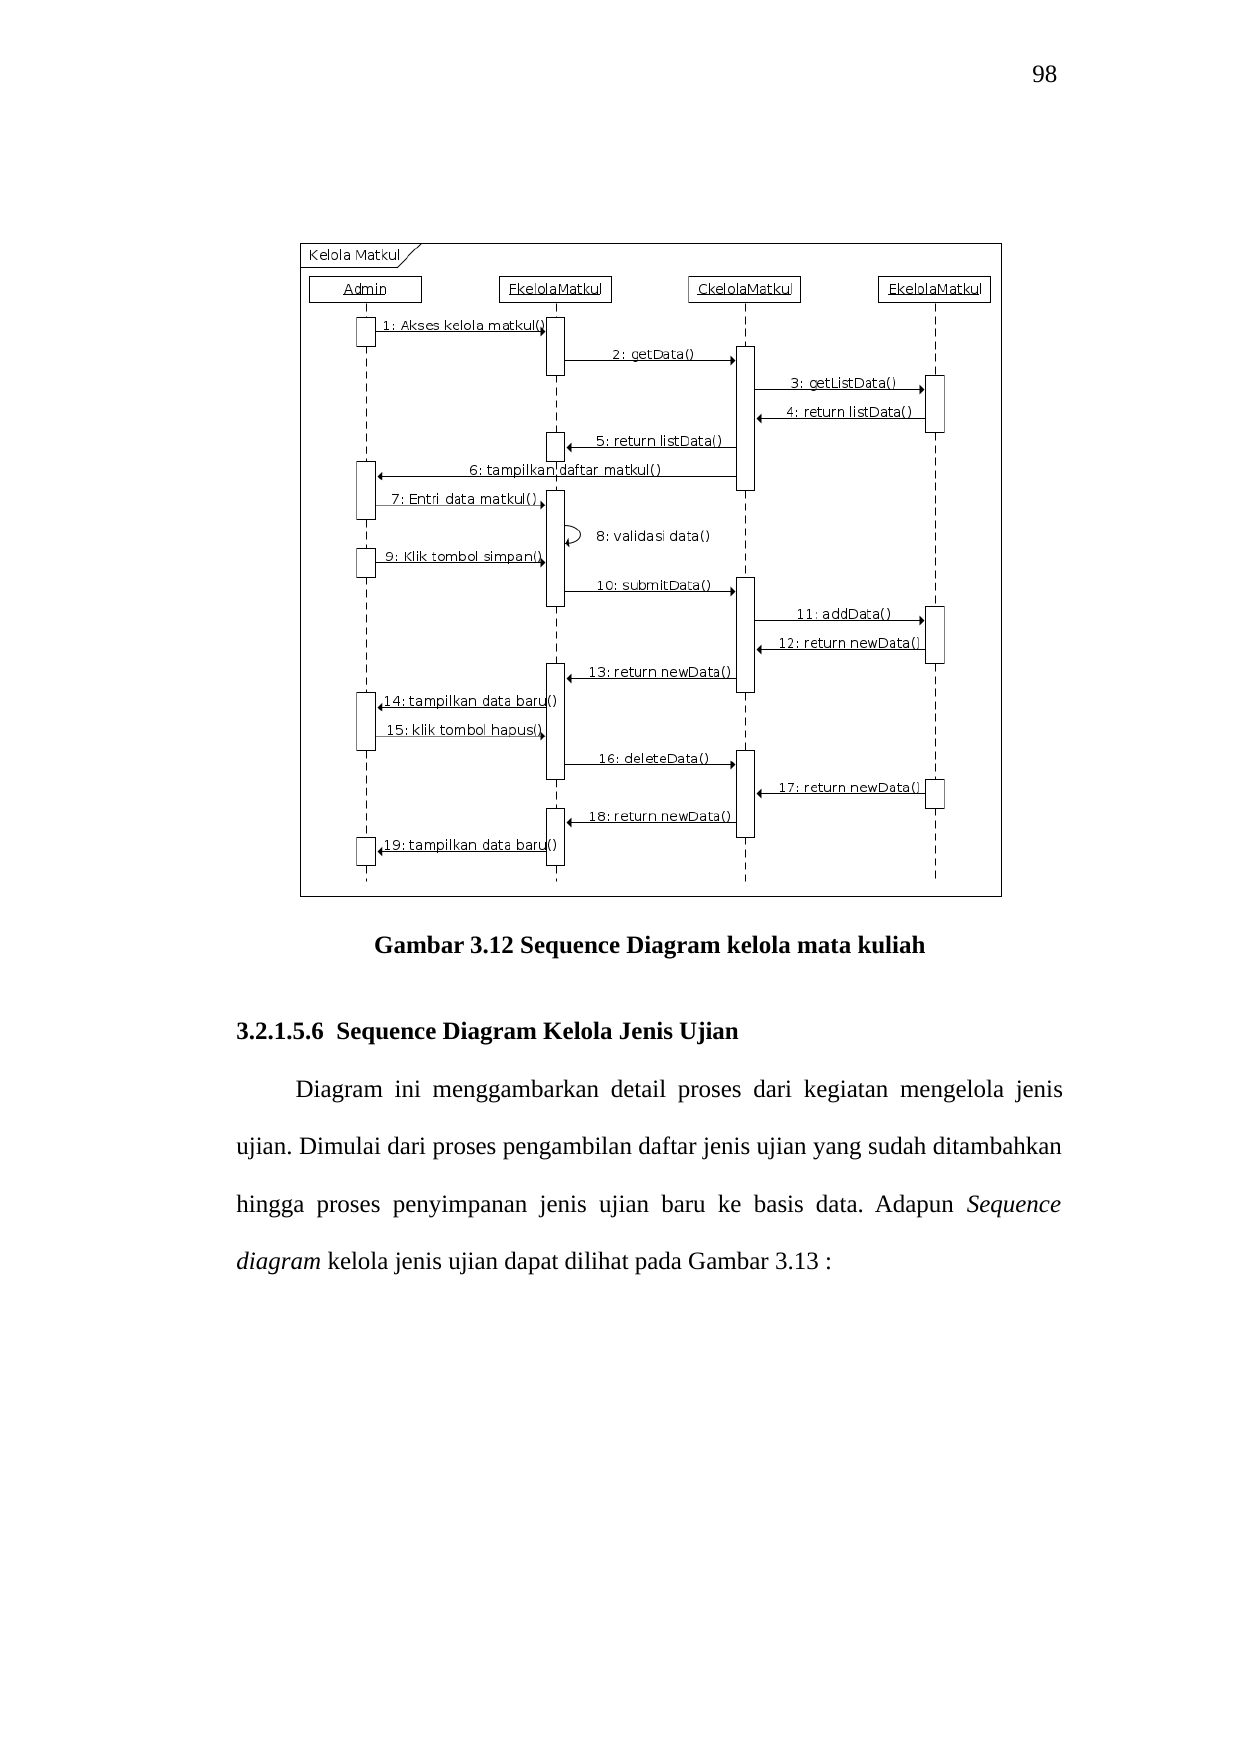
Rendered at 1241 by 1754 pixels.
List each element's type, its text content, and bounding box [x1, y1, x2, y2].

text Gambar 3.12 Sequence Diagram kelola mata kuliah [293, 902, 1006, 959]
subtitle Sequence Diagram Kelola Jenis Ujian [236, 1016, 1063, 1045]
picture [293, 223, 1007, 902]
text Diagram ini menggambarkan detail proses dari kegiatan mengelola jenis ujian. Dimulai dari proses pengambilan daftar jenis ujian yang sudah ditambahkan hingga proses penyimpanan jenis ujian baru ke basis data. Adapun Sequence diagram kelola jenis ujian dapat dilihat pada Gambar 3.13 : [236, 1074, 1063, 1275]
